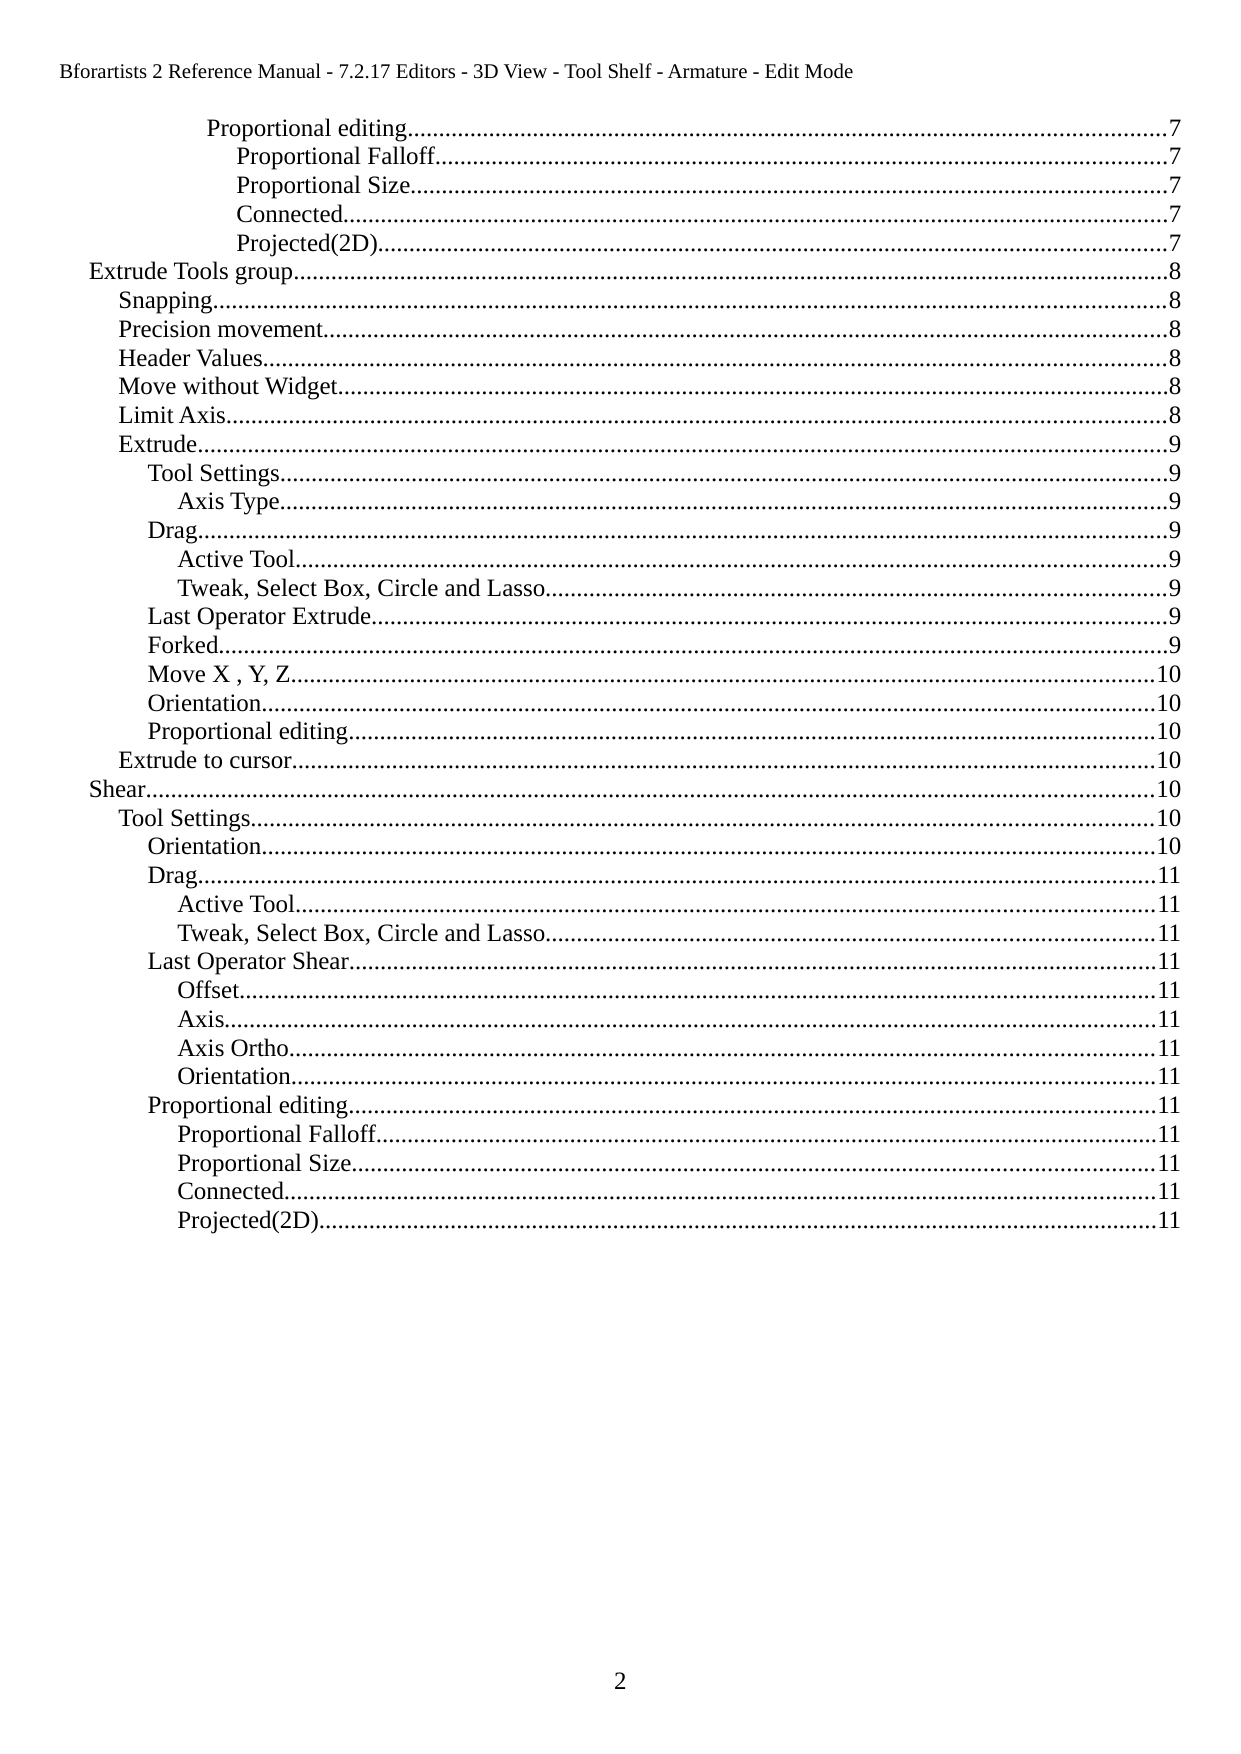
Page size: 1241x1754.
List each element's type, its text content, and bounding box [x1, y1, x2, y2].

text Precision movement 8 [118, 314, 1181, 343]
text Move without Widget 8 [118, 371, 1181, 400]
text Proportional Size 11 [177, 1148, 1181, 1176]
text Tool Settings 10 [118, 803, 1181, 831]
text Tweak, Select Box, Circle and Lasso 9 [177, 573, 1181, 601]
text Last Operator Shear 11 [147, 946, 1181, 975]
text Active Tool 9 [177, 544, 1181, 573]
text Tool Settings 9 [147, 458, 1181, 486]
text Proportional Falloff 11 [177, 1119, 1181, 1148]
text Connected 11 [177, 1176, 1181, 1205]
text Axis Ortho 11 [177, 1033, 1181, 1061]
text Header Values 8 [118, 343, 1181, 371]
text Drag 11 [147, 860, 1181, 889]
text Extrude 9 [118, 429, 1181, 458]
text Tweak, Select Box, Circle and Lasso 11 [177, 918, 1181, 946]
text Offset 11 [177, 975, 1181, 1004]
text Extrude Tools group 8 [88, 256, 1181, 285]
text Forked 9 [147, 630, 1181, 659]
text Projected(2D) 7 [236, 228, 1181, 256]
text Last Operator Extrude 9 [147, 601, 1181, 630]
text Axis 11 [177, 1004, 1181, 1033]
text Drag 9 [147, 515, 1181, 544]
text Orientation 11 [177, 1061, 1181, 1090]
text Proportional Falloff 7 [236, 141, 1181, 170]
text Extrude to cursor 10 [118, 745, 1181, 774]
text Proportional editing 11 [147, 1090, 1181, 1119]
text Orientation 10 [147, 831, 1181, 860]
text Axis Type 9 [177, 486, 1181, 515]
text Proportional Size 7 [236, 170, 1181, 199]
text Orientation 10 [147, 688, 1181, 716]
text Move X , Y, Z 10 [147, 659, 1181, 688]
text Limit Axis 8 [118, 400, 1181, 429]
text Connected 7 [236, 199, 1181, 228]
text Snapping 8 [118, 285, 1181, 314]
text Active Tool 11 [177, 889, 1181, 918]
text Projected(2D) 11 [177, 1205, 1181, 1234]
text Proportional editing 7 [206, 113, 1181, 141]
text Shear 10 [88, 774, 1181, 803]
text Proportional editing 10 [147, 716, 1181, 745]
